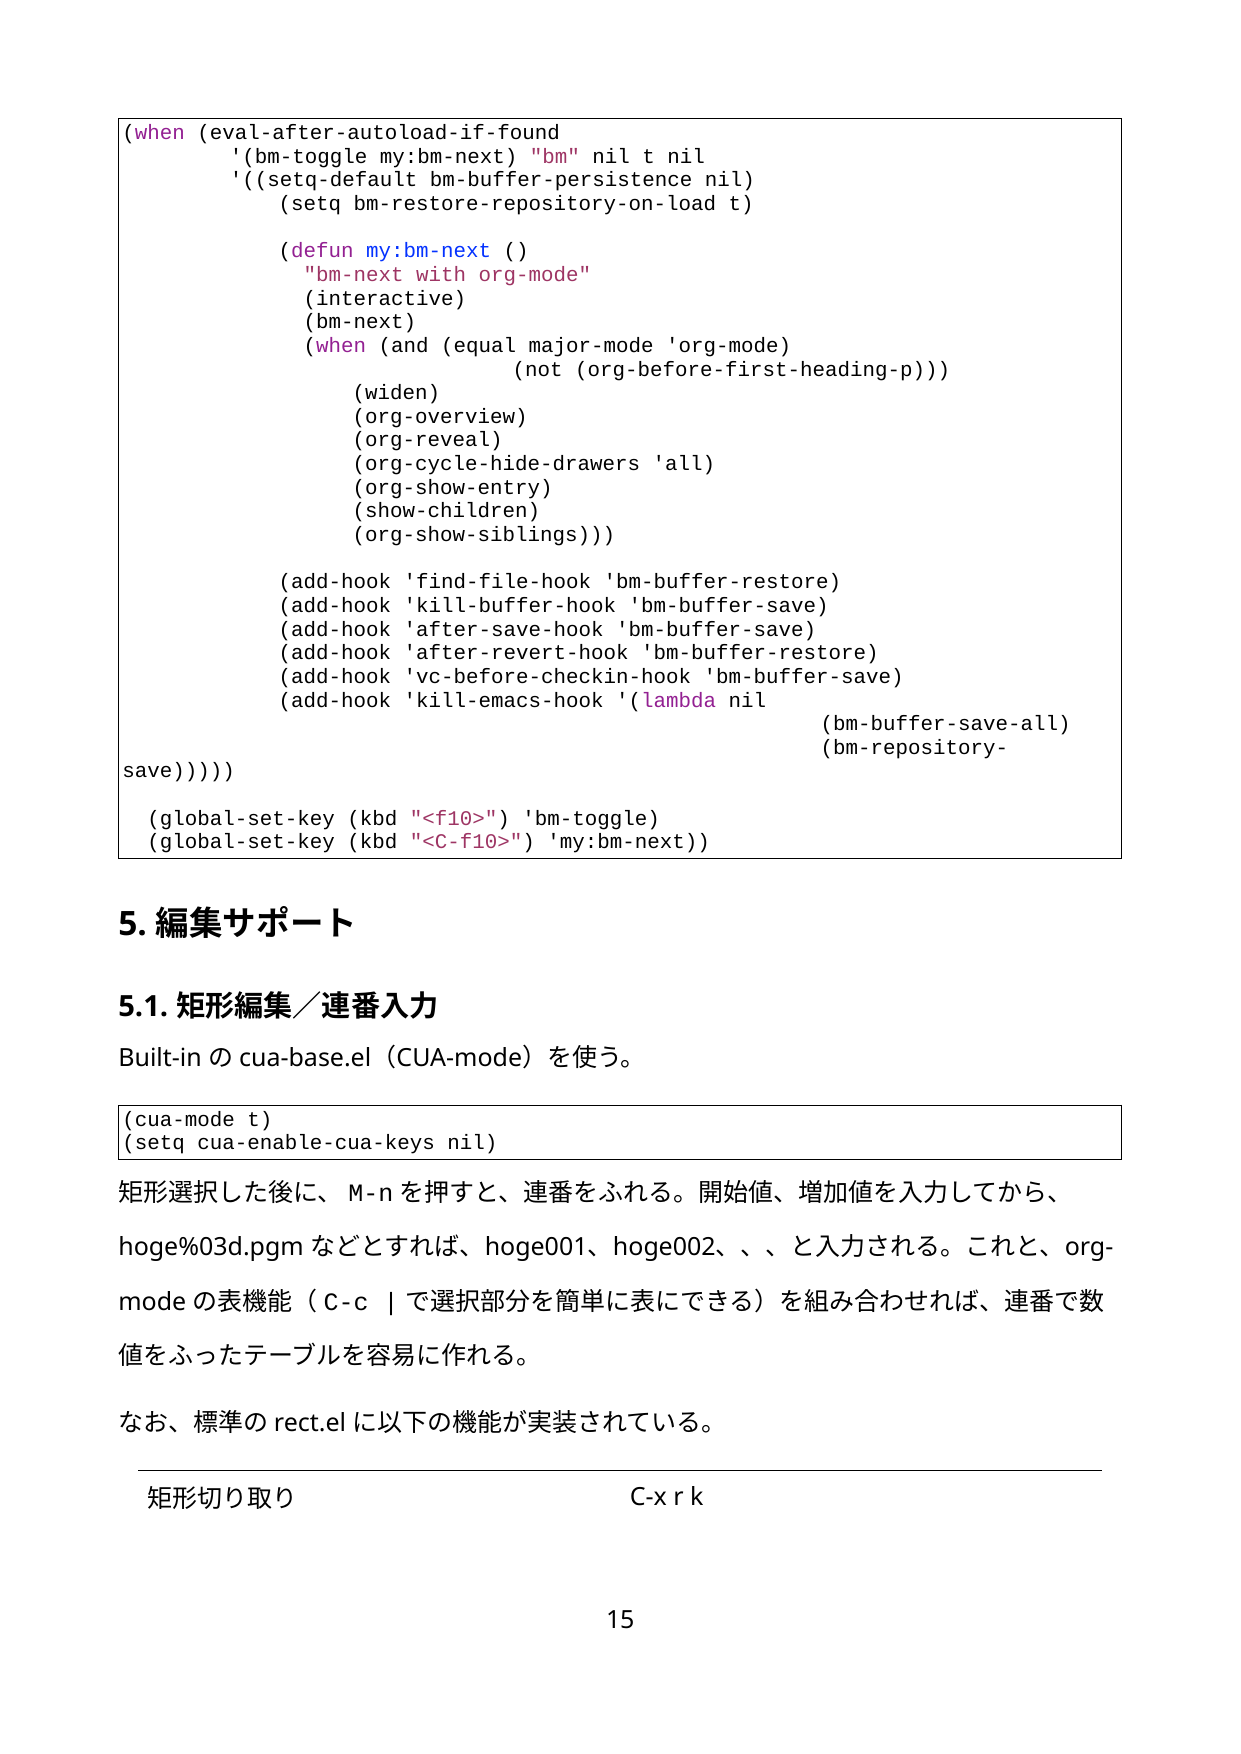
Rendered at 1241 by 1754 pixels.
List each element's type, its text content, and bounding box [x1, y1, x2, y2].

text (defun my:bm-next () [119, 236, 1121, 260]
text (cua-mode t) [119, 1106, 1121, 1128]
text (not (org-before-first-heading-p))) [119, 354, 1121, 378]
text '(bm-toggle my:bm-next) "bm" nil t nil [119, 142, 1121, 165]
text (show-children) [119, 496, 1121, 520]
text (setq cua-enable-cua-keys nil) [119, 1128, 1121, 1159]
text (interactive) [119, 284, 1121, 307]
text (add-hook 'after-revert-hook 'bm-buffer-restore) [119, 638, 1121, 662]
text (widen) [119, 378, 1121, 402]
text (org-cycle-hide-drawers 'all) [119, 449, 1121, 473]
text (bm-repository-save))))) [119, 733, 1121, 780]
text (add-hook 'kill-emacs-hook '(lambda nil [119, 686, 1121, 709]
text (org-show-siblings))) [119, 520, 1121, 544]
subtitle 矩形編集／連番入力 [118, 983, 1122, 1025]
text (org-overview) [119, 402, 1121, 426]
text (add-hook 'after-save-hook 'bm-buffer-save) [119, 615, 1121, 638]
text (bm-next) [119, 307, 1121, 331]
text Built-in の cua-base.el（CUA-mode）を使う。 [118, 1038, 1122, 1074]
text (when (and (equal major-mode 'org-mode) [119, 331, 1121, 354]
table_header 矩形切り取り [138, 1471, 620, 1551]
text (add-hook 'kill-buffer-hook 'bm-buffer-save) [119, 591, 1121, 615]
text (global-set-key (kbd "<f10>") 'bm-toggle) [119, 804, 1121, 827]
text (add-hook 'find-file-hook 'bm-buffer-restore) [119, 567, 1121, 591]
text "bm-next with org-mode" [119, 260, 1121, 284]
text (when (eval-after-autoload-if-found [119, 119, 1121, 142]
text (add-hook 'vc-before-checkin-hook 'bm-buffer-save) [119, 662, 1121, 686]
text (setq bm-restore-repository-on-load t) [119, 189, 1121, 213]
text (global-set-key (kbd "<C-f10>") 'my:bm-next)) [119, 827, 1121, 858]
text (bm-buffer-save-all) [119, 709, 1121, 733]
text なお、標準の rect.el に以下の機能が実装されている。 [118, 1403, 1122, 1439]
table_header C-x r k [620, 1471, 1102, 1551]
subtitle 編集サポート [118, 896, 1122, 945]
text 矩形選択した後に、 M-n を押すと、連番をふれる。開始値、増加値を入力してから、hoge%03d.pgm などとすれば、hoge001、hoge002、、、と入力される。これと、org-mode の表機能（ C-c | で選択部分を簡単に表にできる）を組み合わせれば、連番で数値をふったテーブルを容易に作れる。 [118, 1172, 1122, 1372]
text (org-show-entry) [119, 473, 1121, 496]
text '((setq-default bm-buffer-persistence nil) [119, 165, 1121, 189]
text (org-reveal) [119, 426, 1121, 449]
